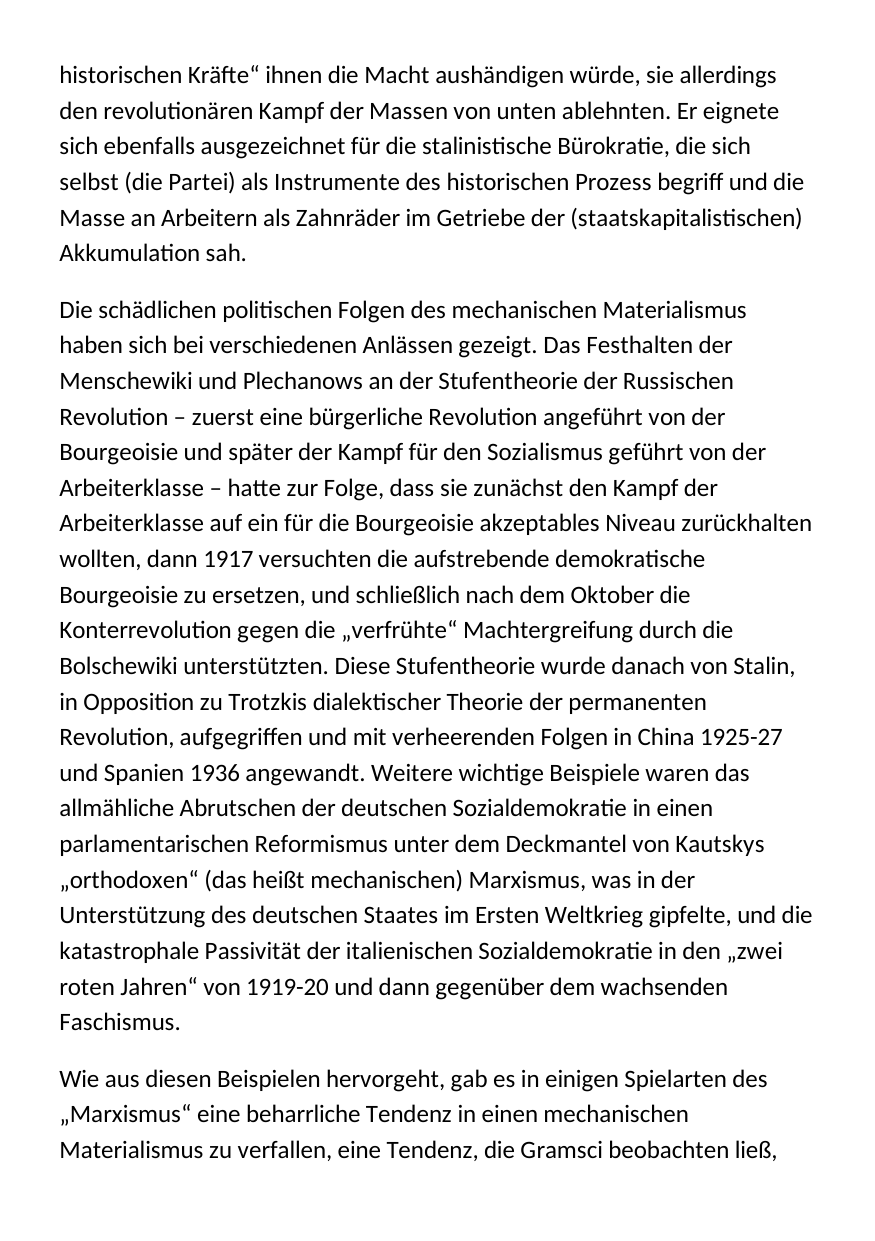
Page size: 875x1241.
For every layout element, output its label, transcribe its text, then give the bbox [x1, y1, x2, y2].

text Wie aus diesen Beispielen hervorgeht, gab es in einigen Spielarten des „Marxismus“ eine beharrliche Tendenz in einen mechanischen Materialismus zu verfallen, eine Tendenz, die Gramsci beobachten ließ, [59, 1063, 815, 1165]
text Die schädlichen politischen Folgen des mechanischen Materialismus haben sich bei verschiedenen Anlässen gezeigt. Das Festhalten der Menschewiki und Plechanows an der Stufentheorie der Russischen Revolution – zuerst eine bürgerliche Revolution angeführt von der Bourgeoisie und später der Kampf für den Sozialismus geführt von der Arbeiterklasse – hatte zur Folge, dass sie zunächst den Kampf der Arbeiterklasse auf ein für die Bourgeoisie akzeptables Niveau zurückhalten wollten, dann 1917 versuchten die aufstrebende demokratische Bourgeoisie zu ersetzen, und schließlich nach dem Oktober die Konterrevolution gegen die „verfrühte“ Machtergreifung durch die Bolschewiki unterstützten. Diese Stufentheorie wurde danach von Stalin, in Opposition zu Trotzkis dialektischer Theorie der permanenten Revolution, aufgegriffen und mit verheerenden Folgen in China 1925-27 und Spanien 1936 angewandt. Weitere wichtige Beispiele waren das allmähliche Abrutschen der deutschen Sozialdemokratie in einen parlamentarischen Reformismus unter dem Deckmantel von Kautskys „orthodoxen“ (das heißt mechanischen) Marxismus, was in der Unterstützung des deutschen Staates im Ersten Weltkrieg gipfelte, und die katastrophale Passivität der italienischen Sozialdemokratie in den „zwei roten Jahren“ von 1919-20 und dann gegenüber dem wachsenden Faschismus. [59, 294, 815, 1037]
text historischen Kräfte“ ihnen die Macht aushändigen würde, sie allerdings den revolutionären Kampf der Massen von unten ablehnten. Er eignete sich ebenfalls ausgezeichnet für die stalinistische Bürokratie, die sich selbst (die Partei) als Instrumente des historischen Prozess begriff und die Masse an Arbeitern als Zahnräder im Getriebe der (staatskapitalistischen) Akkumulation sah. [59, 59, 815, 268]
